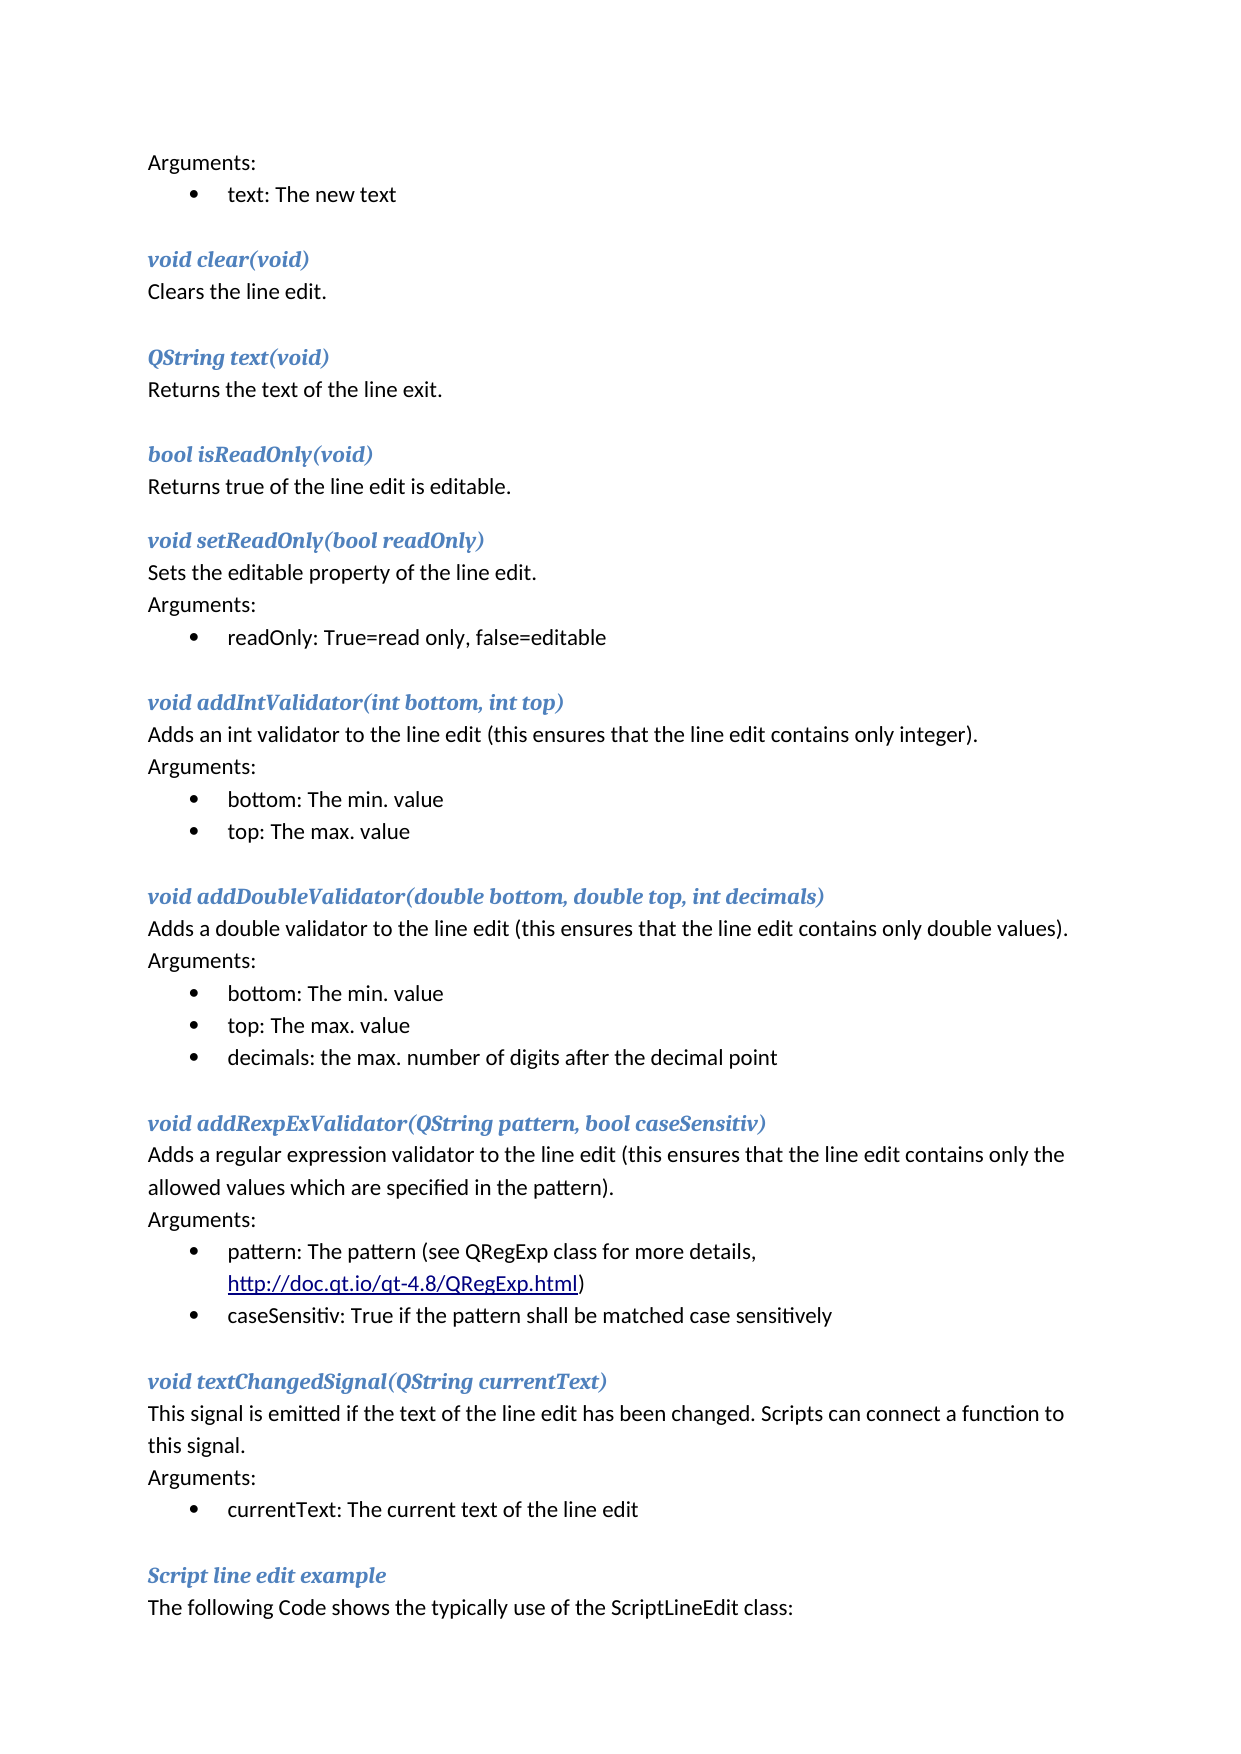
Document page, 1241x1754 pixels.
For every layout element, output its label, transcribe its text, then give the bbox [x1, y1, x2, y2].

list caseSensitiv: True if the pattern shall be matched case sensitively [190, 1302, 1093, 1329]
list currentText: The current text of the line edit [190, 1496, 1093, 1524]
list top: The max. value [190, 1011, 1093, 1039]
text Arguments: [148, 1463, 1093, 1491]
list text: The new text [190, 180, 1093, 208]
list bottom: The min. value [190, 979, 1093, 1007]
list bottom: The min. value [190, 785, 1093, 813]
text The following Code shows the typically use of the ScriptLineEdit class: [148, 1593, 1093, 1621]
text Arguments: [148, 148, 1093, 176]
subtitle Script line edit example [148, 1563, 1093, 1589]
text This signal is emitted if the text of the line edit has been changed. Scripts can connect a function to this signal. [148, 1399, 1093, 1459]
text Arguments: [148, 947, 1093, 974]
subtitle void addIntValidator(int bottom, int top) [148, 690, 1093, 716]
subtitle void setReadOnly(bool readOnly) [148, 528, 1093, 554]
text Returns the text of the line exit. [148, 375, 1093, 403]
text Arguments: [148, 752, 1093, 781]
list top: The max. value [190, 817, 1093, 845]
subtitle void addDoubleValidator(double bottom, double top, int decimals) [148, 884, 1093, 911]
list readOnly: True=read only, false=editable [190, 623, 1093, 651]
list decimals: the max. number of digits after the decimal point [190, 1043, 1093, 1071]
text Sets the editable property of the line edit. [148, 558, 1093, 586]
subtitle QString text(void) [148, 344, 1093, 371]
subtitle bool isReadOnly(void) [148, 442, 1093, 468]
text Adds an int validator to the line edit (this ensures that the line edit contains only integer). [148, 720, 1093, 748]
subtitle void addRexpExValidator(QString pattern, bool caseSensitiv) [148, 1110, 1093, 1137]
subtitle void clear(void) [148, 247, 1093, 273]
text Returns true of the line edit is editable. [148, 472, 1093, 500]
list pattern: The pattern (see QRegExp class for more details, http://doc.qt.io/qt-4.8/QRegExp.html) [190, 1237, 1093, 1297]
text Arguments: [148, 1205, 1093, 1233]
subtitle void textChangedSignal(QString currentText) [148, 1369, 1093, 1395]
text Arguments: [148, 591, 1093, 619]
text Adds a double validator to the line edit (this ensures that the line edit contains only double values). [148, 914, 1093, 942]
text Adds a regular expression validator to the line edit (this ensures that the line edit contains only the allowed values which are specified in the pattern). [148, 1141, 1093, 1201]
text Clears the line edit. [148, 277, 1093, 305]
